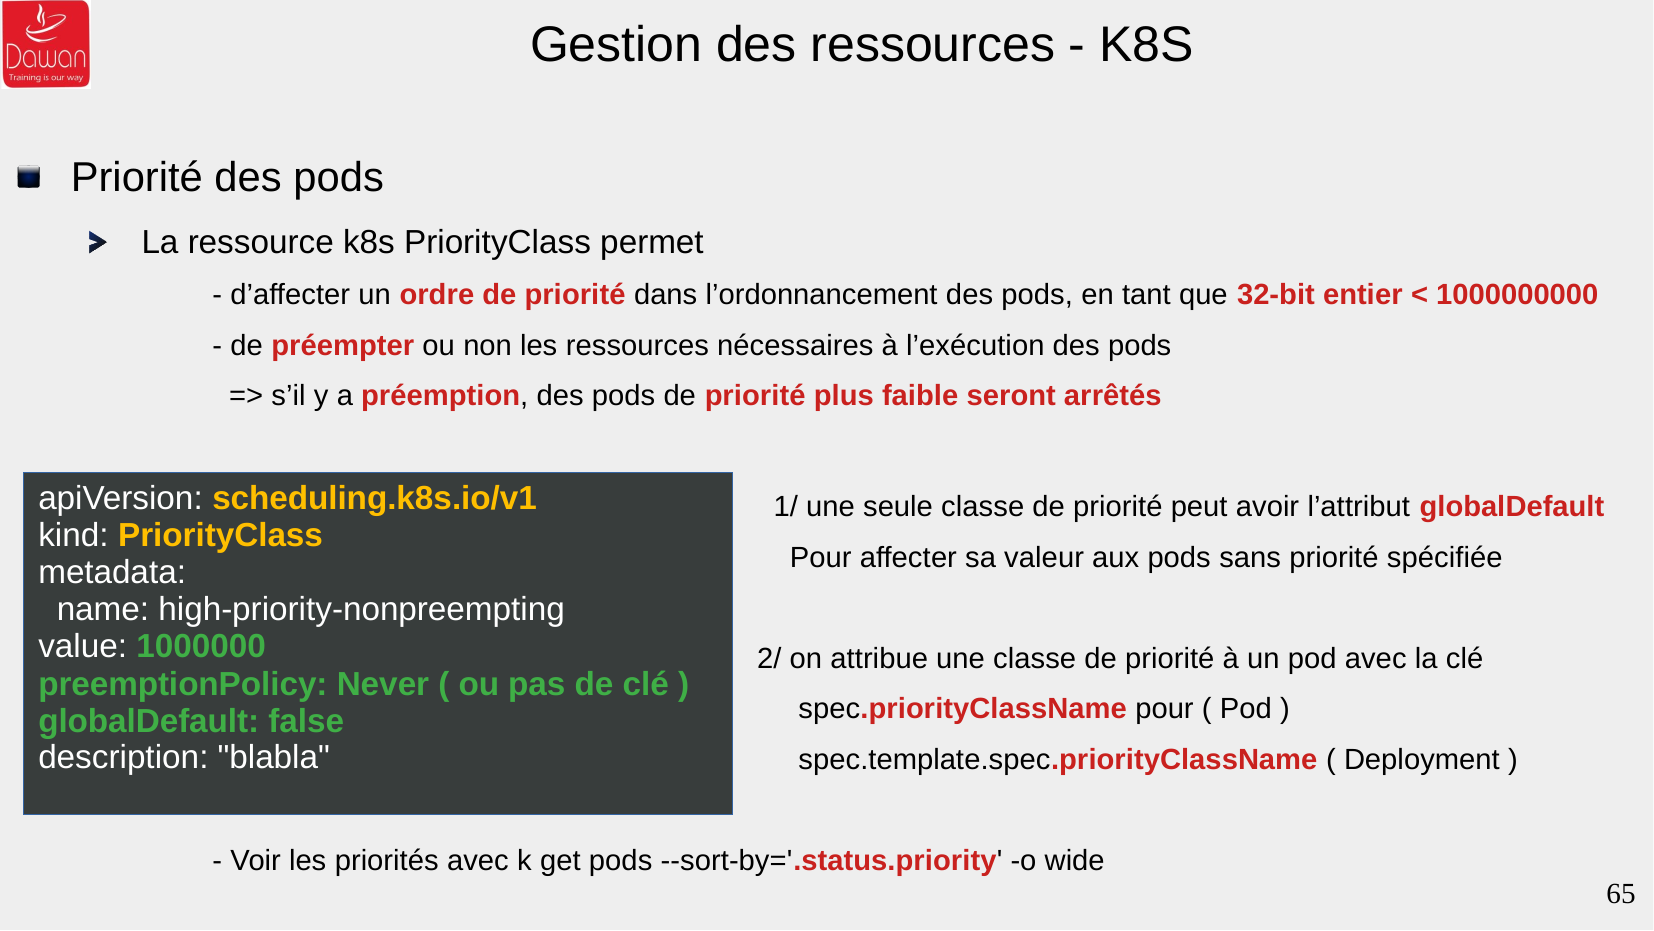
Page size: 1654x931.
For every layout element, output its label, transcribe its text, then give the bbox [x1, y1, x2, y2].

list Priorité des pods La ressource k8s PriorityClass permet - d’affecter un ordre de priorité dans l’ordonnancement des pods, en tant que 32-bit entier < 1000000000 - de préempter ou non les ressources nécessaires à l’exécution des pods => s’il y a préemption, des pods de priorité plus faible seront arrêtés 1/ une seule classe de priorité peut avoir l’attribut globalDefault Pour affecter sa valeur aux pods sans priorité spécifiée 2/ on attribue une classe de priorité à un pod avec la clé spec.priorityClassName pour ( Pod ) spec.template.spec.priorityClassName ( Deployment ) - Voir les priorités avec k get pods --sort-by='.status.priority' -o wide [0, 88, 1654, 886]
title Gestion des ressources - K8S [366, 0, 1287, 88]
picture [1, 0, 91, 88]
text_box apiVersion: scheduling.k8s.io/v1 kind: PriorityClass metadata: name: high-priority-nonpreempting value: 1000000 preemptionPolicy: Never ( ou pas de clé ) globalDefault: false description: "blabla" [23, 472, 733, 815]
